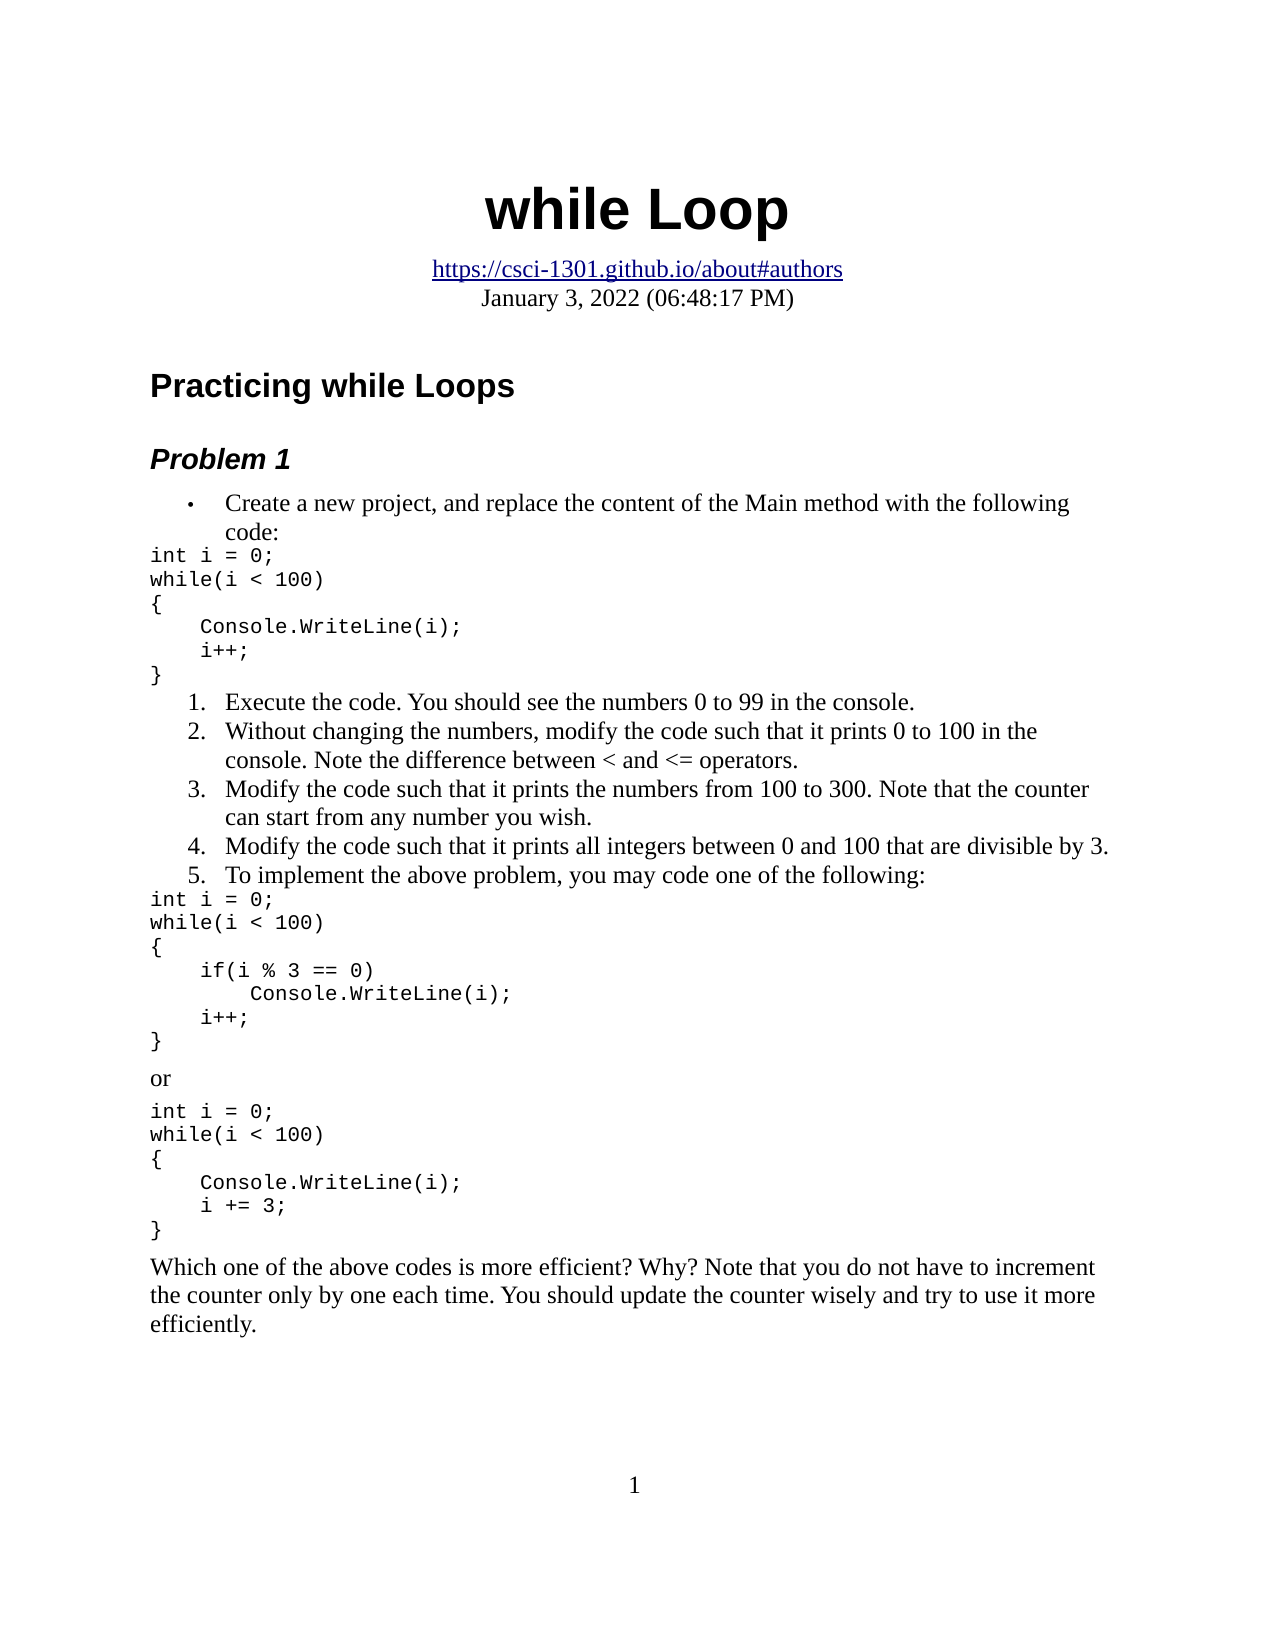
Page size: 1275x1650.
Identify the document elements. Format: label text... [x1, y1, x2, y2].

text January 3, 2022 (06:48:17 PM) [150, 283, 1125, 312]
text { [150, 936, 1125, 959]
text Which one of the above codes is more efficient? Why? Note that you do not have to increment the counter only by one each time. You should update the counter wisely and try to use it more efficiently. [150, 1252, 1125, 1338]
text https://csci-1301.github.io/about#authors [150, 254, 1125, 283]
text while(i < 100) [150, 912, 1125, 936]
text Console.WriteLine(i); [150, 616, 1125, 640]
text { [150, 1148, 1125, 1172]
text i++; [150, 640, 1125, 664]
text int i = 0; [150, 546, 1125, 569]
list Create a new project, and replace the content of the Main method with the following code: [187, 488, 1125, 546]
subtitle Practicing while Loops [150, 366, 1125, 404]
text i += 3; [150, 1195, 1125, 1219]
text while(i < 100) [150, 1124, 1125, 1148]
text { [150, 593, 1125, 616]
text i++; [150, 1007, 1125, 1031]
text or [150, 1063, 1125, 1092]
list Execute the code. You should see the numbers 0 to 99 in the console. [187, 687, 1125, 716]
list To implement the above problem, you may code one of the following: [187, 860, 1125, 889]
list Modify the code such that it prints all integers between 0 and 100 that are divisible by 3. [187, 831, 1125, 860]
text int i = 0; [150, 1101, 1125, 1124]
text Console.WriteLine(i); [150, 1172, 1125, 1195]
text } [150, 1219, 1125, 1243]
text Console.WriteLine(i); [150, 983, 1125, 1007]
subtitle Problem 1 [150, 442, 1125, 476]
title while Loop [150, 175, 1125, 242]
text } [150, 1031, 1125, 1054]
text } [150, 664, 1125, 687]
text while(i < 100) [150, 569, 1125, 593]
text int i = 0; [150, 889, 1125, 912]
text if(i % 3 == 0) [150, 959, 1125, 983]
list Modify the code such that it prints the numbers from 100 to 300. Note that the counter can start from any number you wish. [187, 774, 1125, 831]
list Without changing the numbers, modify the code such that it prints 0 to 100 in the console. Note the difference between < and <= operators. [187, 716, 1125, 774]
